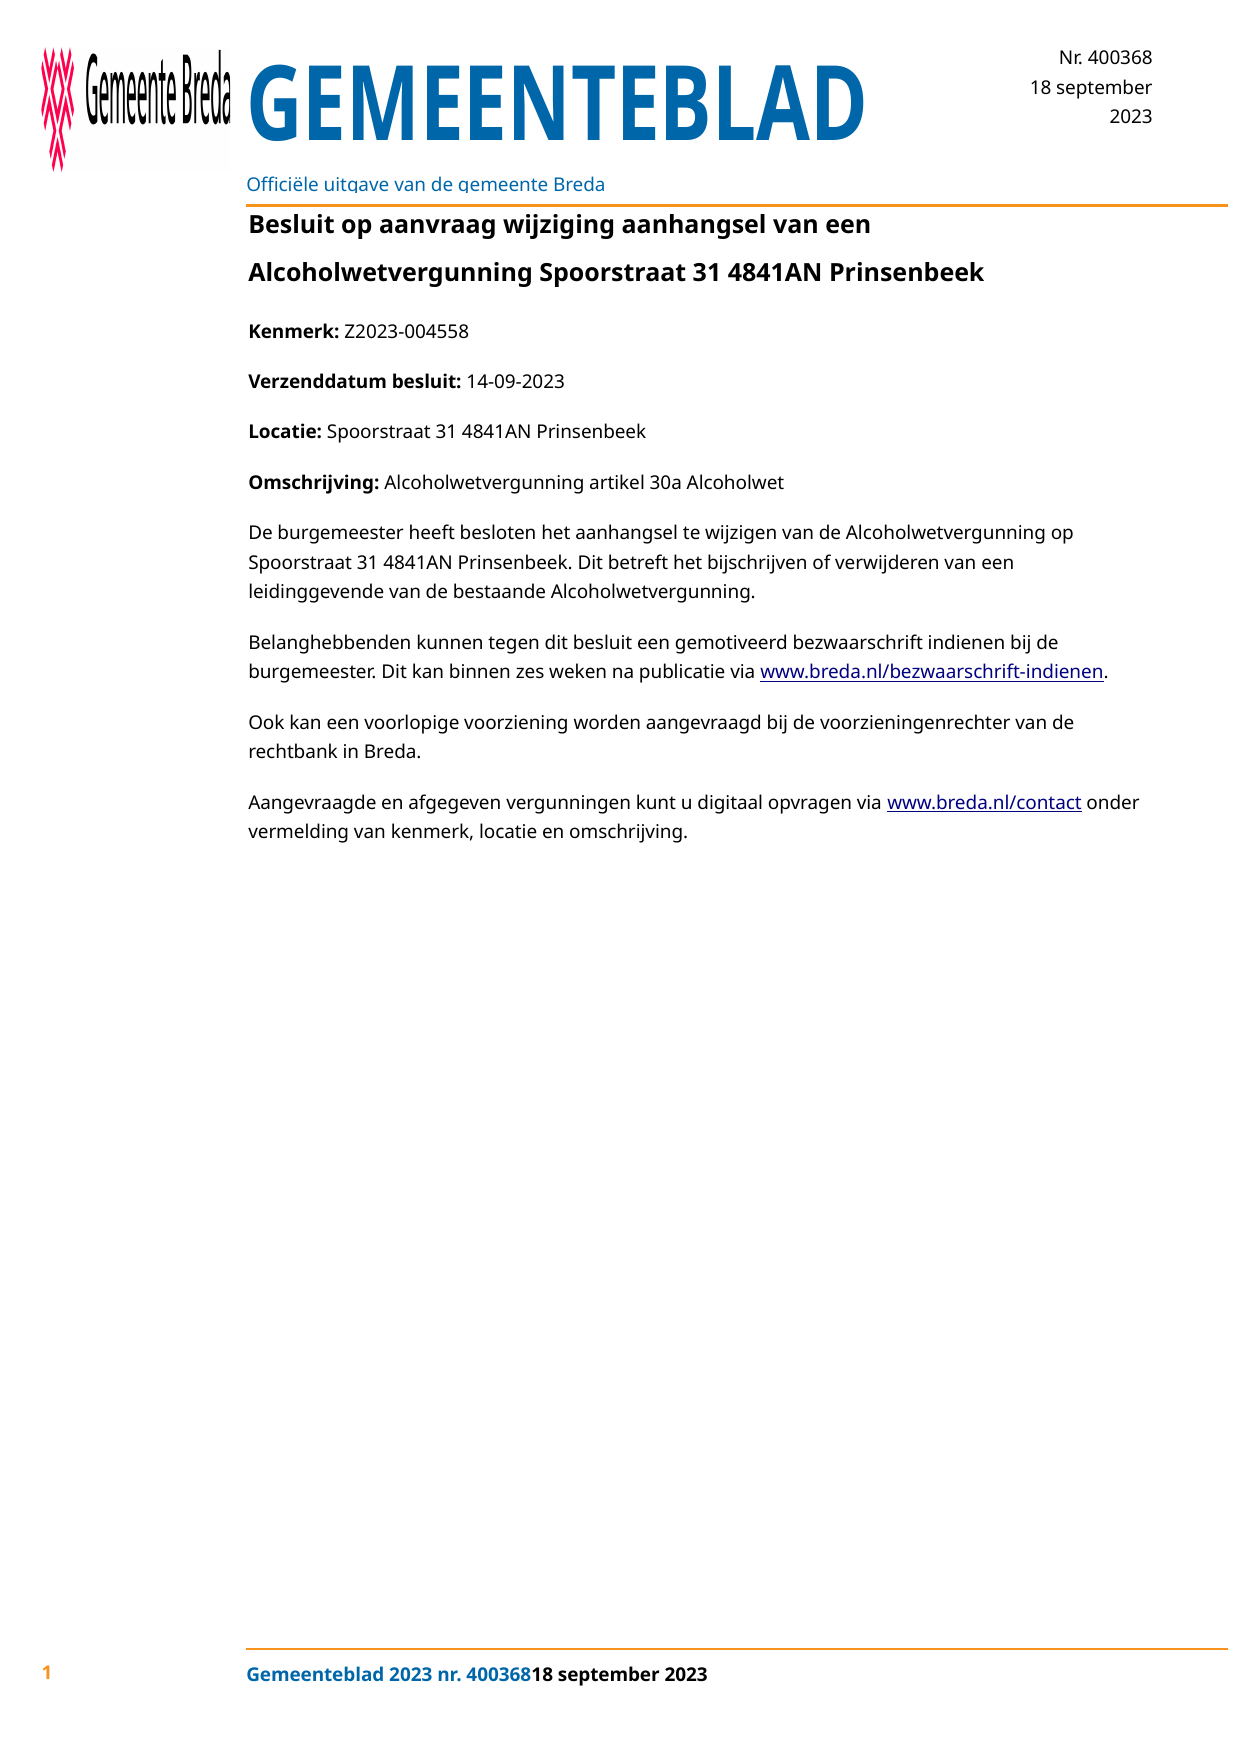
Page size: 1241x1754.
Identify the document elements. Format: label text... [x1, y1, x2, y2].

text Locatie: Spoorstraat 31 4841AN Prinsenbeek [248, 419, 1152, 444]
text Belanghebbenden kunnen tegen dit besluit een gemotiveerd bezwaarschrift indienen bij de burgemeester. Dit kan binnen zes weken na publicatie via www.breda.nl/bezwaarschrift-indienen. [248, 629, 1152, 684]
picture [41, 47, 231, 172]
text Verzenddatum besluit: 14-09-2023 [248, 368, 1152, 394]
text Kenmerk: Z2023-004558 [248, 318, 1152, 344]
text Omschrijving: Alcoholwetvergunning artikel 30a Alcoholwet [248, 469, 1152, 495]
text Aangevraagde en afgegeven vergunningen kunt u digitaal opvragen via www.breda.nl/contact onder vermelding van kenmerk, locatie en omschrijving. [248, 789, 1152, 844]
text Besluit op aanvraag wijziging aanhangsel van een Alcoholwetvergunning Spoorstraat 31 4841AN Prinsenbeek [248, 207, 1152, 288]
text Ook kan een voorlopige voorziening worden aangevraagd bij de voorzieningenrechter van de rechtbank in Breda. [248, 709, 1152, 764]
text De burgemeester heeft besloten het aanhangsel te wijzigen van de Alcoholwetvergunning op Spoorstraat 31 4841AN Prinsenbeek. Dit betreft het bijschrijven of verwijderen van een leidinggevende van de bestaande Alcoholwetvergunning. [248, 519, 1152, 604]
